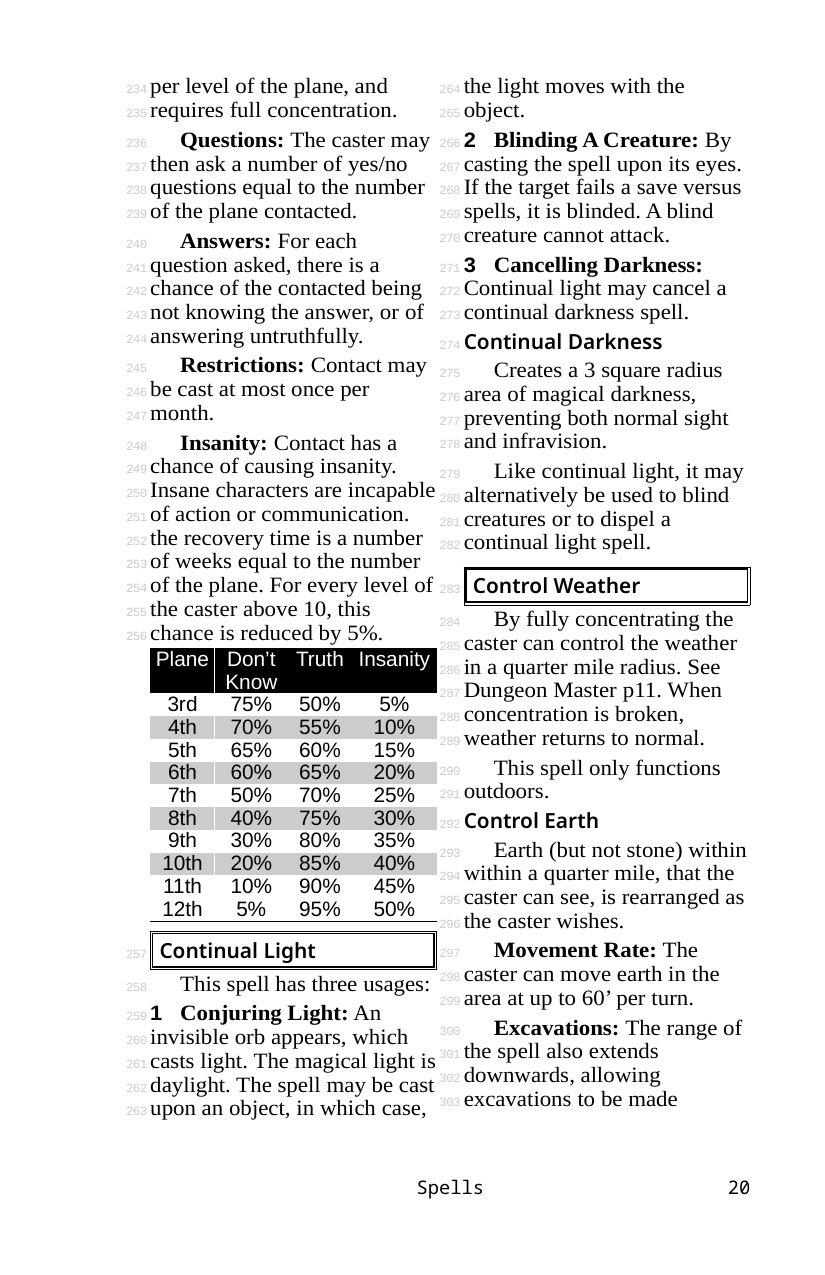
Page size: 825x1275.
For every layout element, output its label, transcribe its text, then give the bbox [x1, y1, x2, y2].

table_cell 95% [288, 898, 352, 921]
table_cell 50% [352, 898, 437, 921]
table_cell 25% [352, 784, 437, 807]
table_cell 9th [150, 830, 214, 852]
text Answers: For each question asked, there is a chance of the contacted being not knowing the answer, or of answering untruthfully. [150, 229, 437, 348]
list Cancelling darkness: Continual light may cancel a continual darkness spell. [463, 253, 750, 324]
table_cell 65% [288, 762, 352, 784]
list Conjuring light: An invisible orb appears, which casts light. The magical light is daylight. The spell may be cast upon an object, in which case, [150, 1002, 437, 1121]
table_cell 55% [288, 716, 352, 739]
table_cell 6th [150, 762, 214, 784]
table_cell 40% [352, 853, 437, 875]
text Questions: The caster may then ask a number of yes/no questions equal to the number of the plane contacted. [150, 128, 437, 223]
table_cell 8th [150, 807, 214, 830]
table_cell 30% [215, 830, 288, 852]
subtitle Control Earth [463, 807, 750, 835]
list the light moves with the object. [463, 75, 750, 122]
text Like continual light, it may alternatively be used to blind creatures or to dispel a continual light spell. [463, 460, 750, 554]
table_cell 3rd [150, 694, 214, 716]
text per level of the plane, and requires full concentration. [150, 75, 437, 122]
table_cell 45% [352, 875, 437, 898]
table_cell 7th [150, 784, 214, 807]
text Excavations: The range of the spell also extends downwards, allowing excavations to be made [463, 1016, 750, 1111]
table_cell 60% [215, 762, 288, 784]
table_header Don’t Know [215, 648, 288, 693]
table_cell 60% [288, 739, 352, 762]
text By fully concentrating the caster can control the weather in a quarter mile radius. See Dungeon Master p11. When concentration is broken, weather returns to normal. [463, 608, 750, 750]
table_header Plane [150, 648, 214, 693]
table_cell 5th [150, 739, 214, 762]
text Restrictions: Contact may be cast at most once per month. [150, 354, 437, 425]
table_cell 70% [215, 716, 288, 739]
table_cell 85% [288, 853, 352, 875]
table_cell 65% [215, 739, 288, 762]
table_cell 20% [215, 853, 288, 875]
table_header Insanity [352, 648, 437, 693]
table_cell 35% [352, 830, 437, 852]
text Movement rate: The caster can move earth in the area at up to 60’ per turn. [463, 939, 750, 1010]
table_cell 10% [215, 875, 288, 898]
table_cell 90% [288, 875, 352, 898]
table_cell 12th [150, 898, 214, 921]
table_header Truth [288, 648, 352, 693]
list Blinding a creature: By casting the spell upon its eyes. If the target fails a save versus spells, it is blinded. A blind creature cannot attack. [463, 128, 750, 247]
table_cell 5% [215, 898, 288, 921]
text This spell has three usages: [150, 972, 437, 996]
table_cell 10% [352, 716, 437, 739]
table_cell 75% [215, 694, 288, 716]
table_cell 10th [150, 853, 214, 875]
text Earth (but not stone) within within a quarter mile, that the caster can see, is rearranged as the caster wishes. [463, 838, 750, 933]
table_cell 50% [215, 784, 288, 807]
table_cell 4th [150, 716, 214, 739]
table_cell 75% [288, 807, 352, 830]
table_cell 5% [352, 694, 437, 716]
table_cell 50% [288, 694, 352, 716]
text Insanity: Contact has a chance of causing insanity. Insane characters are incapable of action or communication. the recovery time is a number of weeks equal to the number of the plane. For every level of the caster above 10, this chance is reduced by 5%. [150, 431, 437, 645]
table_cell 30% [352, 807, 437, 830]
table_cell 11th [150, 875, 214, 898]
table_cell 70% [288, 784, 352, 807]
table_cell 80% [288, 830, 352, 852]
subtitle Continual Darkness [463, 327, 750, 356]
text Creates a 3 square radius area of magical darkness, preventing both normal sight and infravision. [463, 359, 750, 454]
table_cell 15% [352, 739, 437, 762]
subtitle Control Weather [467, 570, 747, 601]
table_cell 20% [352, 762, 437, 784]
text This spell only functions outdoors. [463, 756, 750, 804]
table_cell 40% [215, 807, 288, 830]
